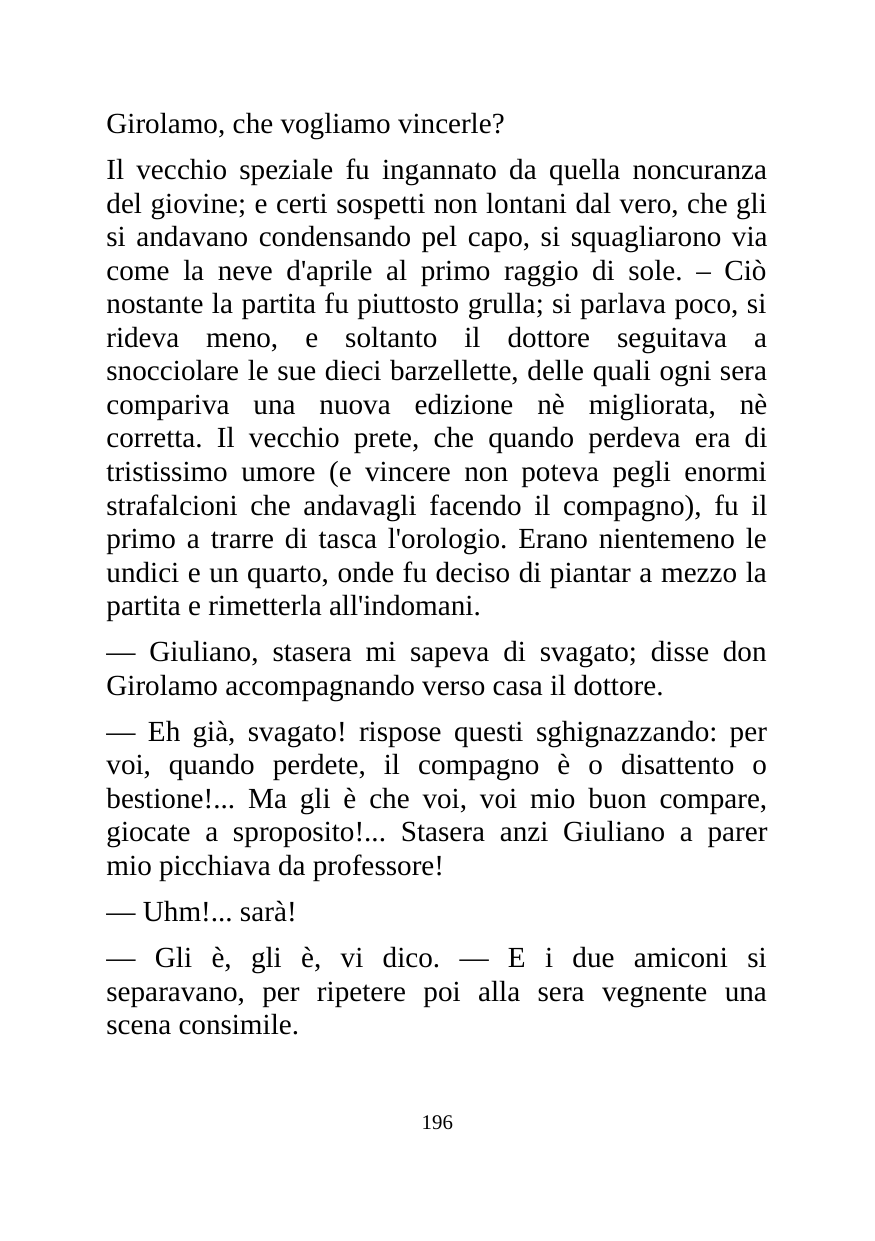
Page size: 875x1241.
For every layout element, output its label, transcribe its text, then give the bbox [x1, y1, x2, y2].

text Il vecchio speziale fu ingannato da quella noncuranza del giovine; e certi sospetti non lontani dal vero, che gli si andavano condensando pel capo, si squagliarono via come la neve d'aprile al primo raggio di sole. – Ciò nostante la partita fu piuttosto grulla; si parlava poco, si rideva meno, e soltanto il dottore seguitava a snocciolare le sue dieci barzellette, delle quali ogni sera compariva una nuova edizione nè migliorata, nè corretta. Il vecchio prete, che quando perdeva era di tristissimo umore (e vincere non poteva pegli enormi strafalcioni che andavagli facendo il compagno), fu il primo a trarre di tasca l'orologio. Erano nientemeno le undici e un quarto, onde fu deciso di piantar a mezzo la partita e rimetterla all'indomani. [106, 152, 768, 622]
text — Eh già, svagato! rispose questi sghignazzando: per voi, quando perdete, il compagno è o disattento o bestione!... Ma gli è che voi, voi mio buon compare, giocate a sproposito!... Stasera anzi Giuliano a parer mio picchiava da professore! [106, 714, 768, 882]
text — Giuliano, stasera mi sapeva di svagato; disse don Girolamo accompagnando verso casa il dottore. [106, 634, 768, 701]
text Girolamo, che vogliamo vincerle? [106, 106, 768, 140]
text — Gli è, gli è, vi dico. — E i due amiconi si separavano, per ripetere poi alla sera vegnente una scena consimile. [106, 940, 768, 1041]
text — Uhm!... sarà! [106, 894, 768, 928]
